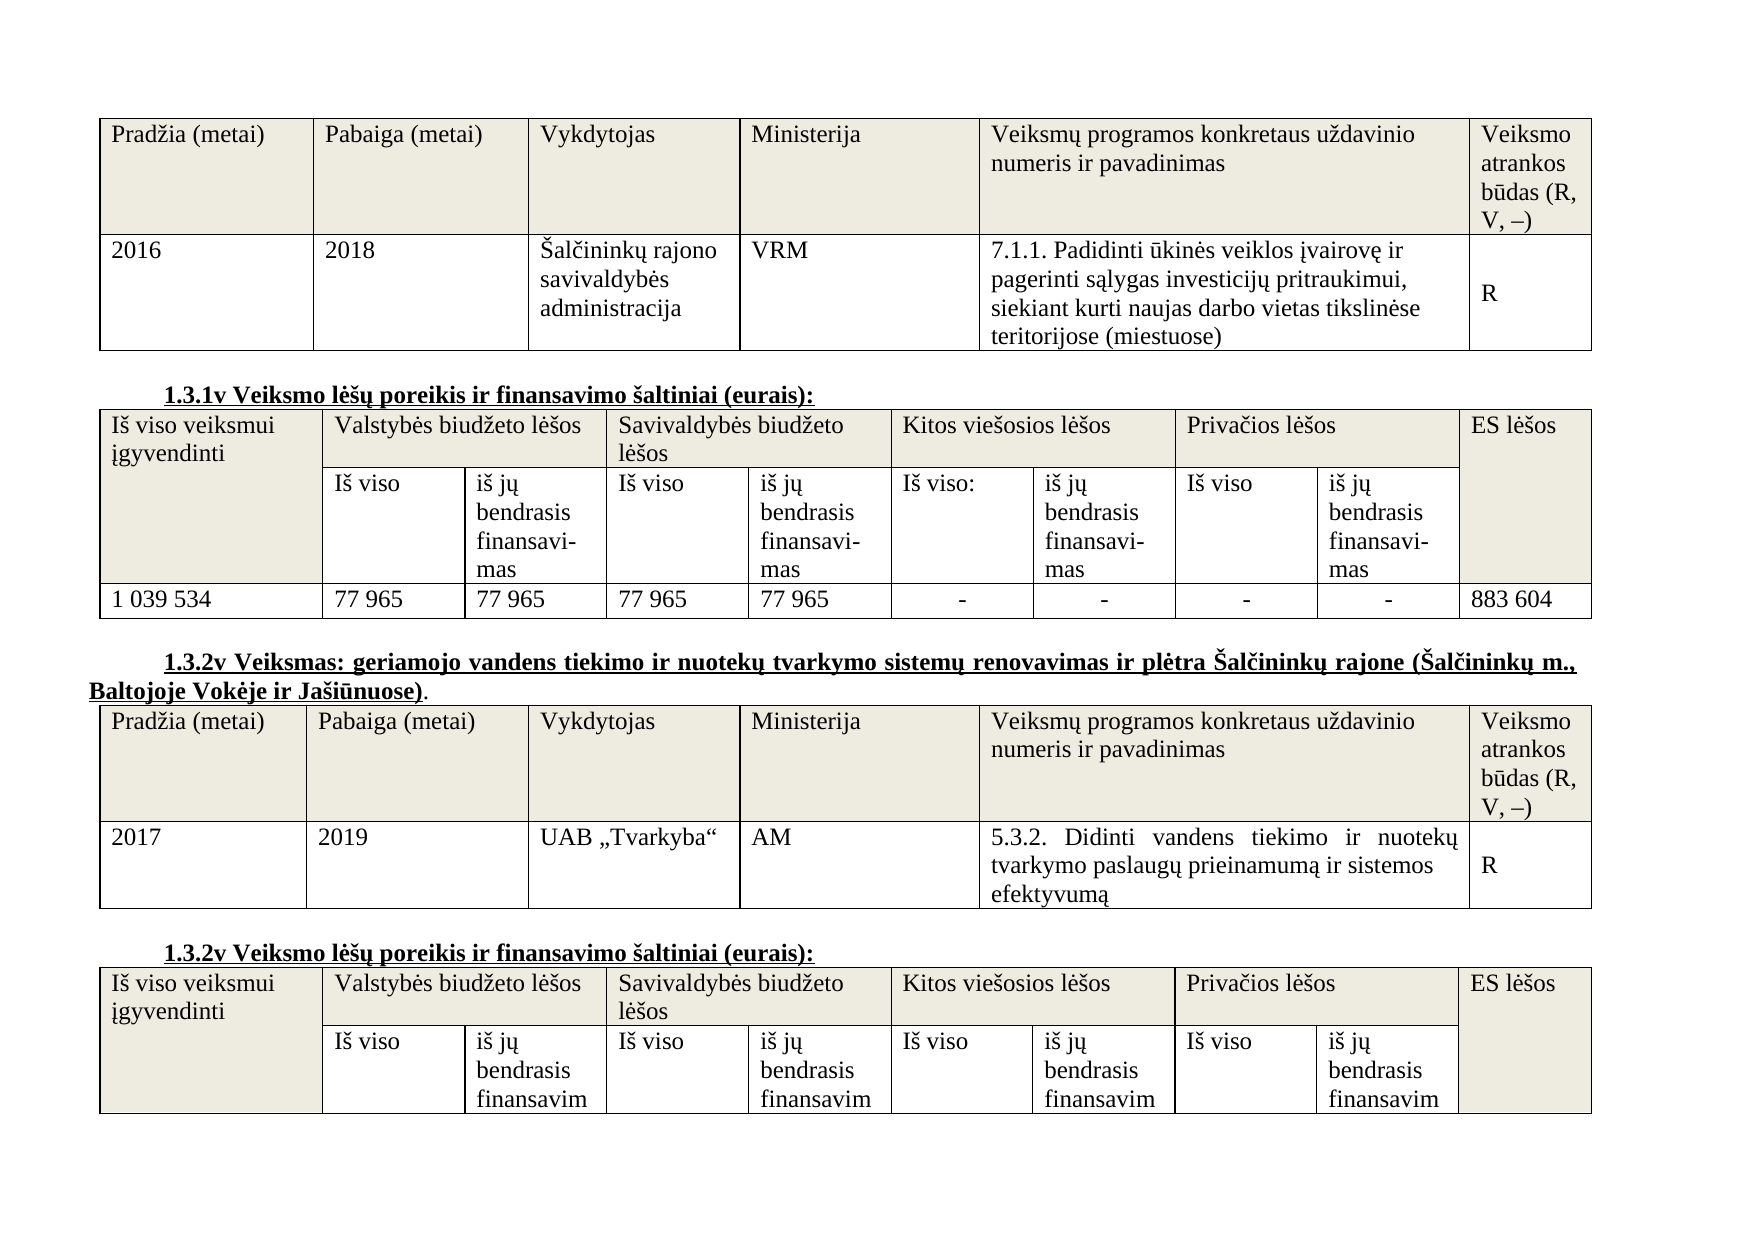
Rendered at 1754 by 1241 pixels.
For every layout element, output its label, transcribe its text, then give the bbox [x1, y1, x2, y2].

table_cell - [892, 584, 1033, 617]
table_cell Iš viso [607, 468, 748, 583]
table_cell 883 604 [1460, 584, 1591, 617]
table_header Savivaldybės biudžeto lėšos [607, 410, 891, 467]
text 1.3.2v Veiksmo lėšų poreikis ir finansavimo šaltiniai (eurais): [89, 938, 1577, 967]
table_header Veiksmo atrankos būdas (R, V, –) [1470, 119, 1591, 234]
table_cell 2018 [314, 235, 528, 350]
table_header Veiksmų programos konkretaus uždavinio numeris ir pavadinimas [980, 706, 1469, 821]
table_cell Iš viso: [892, 468, 1033, 583]
table_cell iš jų bendrasis finansavi- mas [749, 468, 891, 583]
table_cell 77 965 [749, 584, 891, 617]
table_header Pabaiga (metai) [307, 706, 528, 821]
table_cell UAB „Tvarkyba“ [529, 822, 739, 908]
table_cell iš jų bendrasis finansavi- mas [1318, 468, 1459, 583]
table_cell AM [741, 822, 979, 908]
table_cell VRM [741, 235, 979, 350]
table_cell R [1470, 235, 1591, 350]
table_header Savivaldybės biudžeto lėšos [607, 968, 891, 1025]
text 1.3.1v Veiksmo lėšų poreikis ir finansavimo šaltiniai (eurais): [89, 380, 1577, 409]
table_cell Iš viso [323, 1026, 464, 1112]
table_header Pradžia (metai) [101, 119, 313, 234]
text 1.3.2v Veiksmas: geriamojo vandens tiekimo ir nuotekų tvarkymo sistemų renovavimas ir plėtra Šalčininkų rajone (Šalčininkų m., Baltojoje Vokėje ir Jašiūnuose). [89, 647, 1577, 705]
table_header Iš viso veiksmui įgyvendinti [101, 968, 322, 1112]
table_cell Iš viso [1176, 1026, 1316, 1112]
table_header Iš viso veiksmui įgyvendinti [101, 410, 322, 583]
table_cell 5.3.2. Didinti vandens tiekimo ir nuotekų tvarkymo paslaugų prieinamumą ir sistemos efektyvumą [980, 822, 1469, 908]
table_header ES lėšos [1460, 410, 1591, 583]
table_header Privačios lėšos [1176, 410, 1459, 467]
table_header Veiksmų programos konkretaus uždavinio numeris ir pavadinimas [980, 119, 1469, 234]
table_header Vykdytojas [529, 119, 739, 234]
table_cell - [1034, 584, 1175, 617]
table_cell iš jų bendrasis finansavim [1317, 1026, 1458, 1112]
table_cell Šalčininkų rajono savivaldybės administracija [529, 235, 739, 350]
table_header Pradžia (metai) [101, 706, 306, 821]
table_cell 1 039 534 [101, 584, 322, 617]
table_cell 2019 [307, 822, 528, 908]
table_header Valstybės biudžeto lėšos [323, 968, 606, 1025]
table_header ES lėšos [1459, 968, 1591, 1112]
table_cell iš jų bendrasis finansavim [466, 1026, 606, 1112]
table_cell Iš viso [892, 1026, 1032, 1112]
table_header Vykdytojas [529, 706, 739, 821]
table_cell Iš viso [323, 468, 464, 583]
table_cell 2017 [101, 822, 306, 908]
table_cell - [1318, 584, 1459, 617]
table_cell 7.1.1. Padidinti ūkinės veiklos įvairovę ir pagerinti sąlygas investicijų pritraukimui, siekiant kurti naujas darbo vietas tikslinėse teritorijose (miestuose) [980, 235, 1469, 350]
table_cell 77 965 [607, 584, 748, 617]
table_header Valstybės biudžeto lėšos [323, 410, 606, 467]
table_cell - [1176, 584, 1317, 617]
table_cell iš jų bendrasis finansavim [749, 1026, 891, 1112]
table_header Kitos viešosios lėšos [892, 410, 1175, 467]
table_cell 2016 [101, 235, 313, 350]
table_cell Iš viso [607, 1026, 748, 1112]
table_cell iš jų bendrasis finansavim [1033, 1026, 1174, 1112]
table_cell Iš viso [1176, 468, 1317, 583]
table_header Veiksmo atrankos būdas (R, V, –) [1470, 706, 1591, 821]
table_cell iš jų bendrasis finansavi- mas [466, 468, 606, 583]
table_cell iš jų bendrasis finansavi- mas [1034, 468, 1175, 583]
table_cell R [1470, 822, 1591, 908]
table_header Kitos viešosios lėšos [892, 968, 1174, 1025]
table_header Pabaiga (metai) [314, 119, 528, 234]
table_header Ministerija [741, 119, 979, 234]
table_cell 77 965 [323, 584, 464, 617]
table_cell 77 965 [466, 584, 606, 617]
table_header Ministerija [741, 706, 979, 821]
table_header Privačios lėšos [1176, 968, 1458, 1025]
